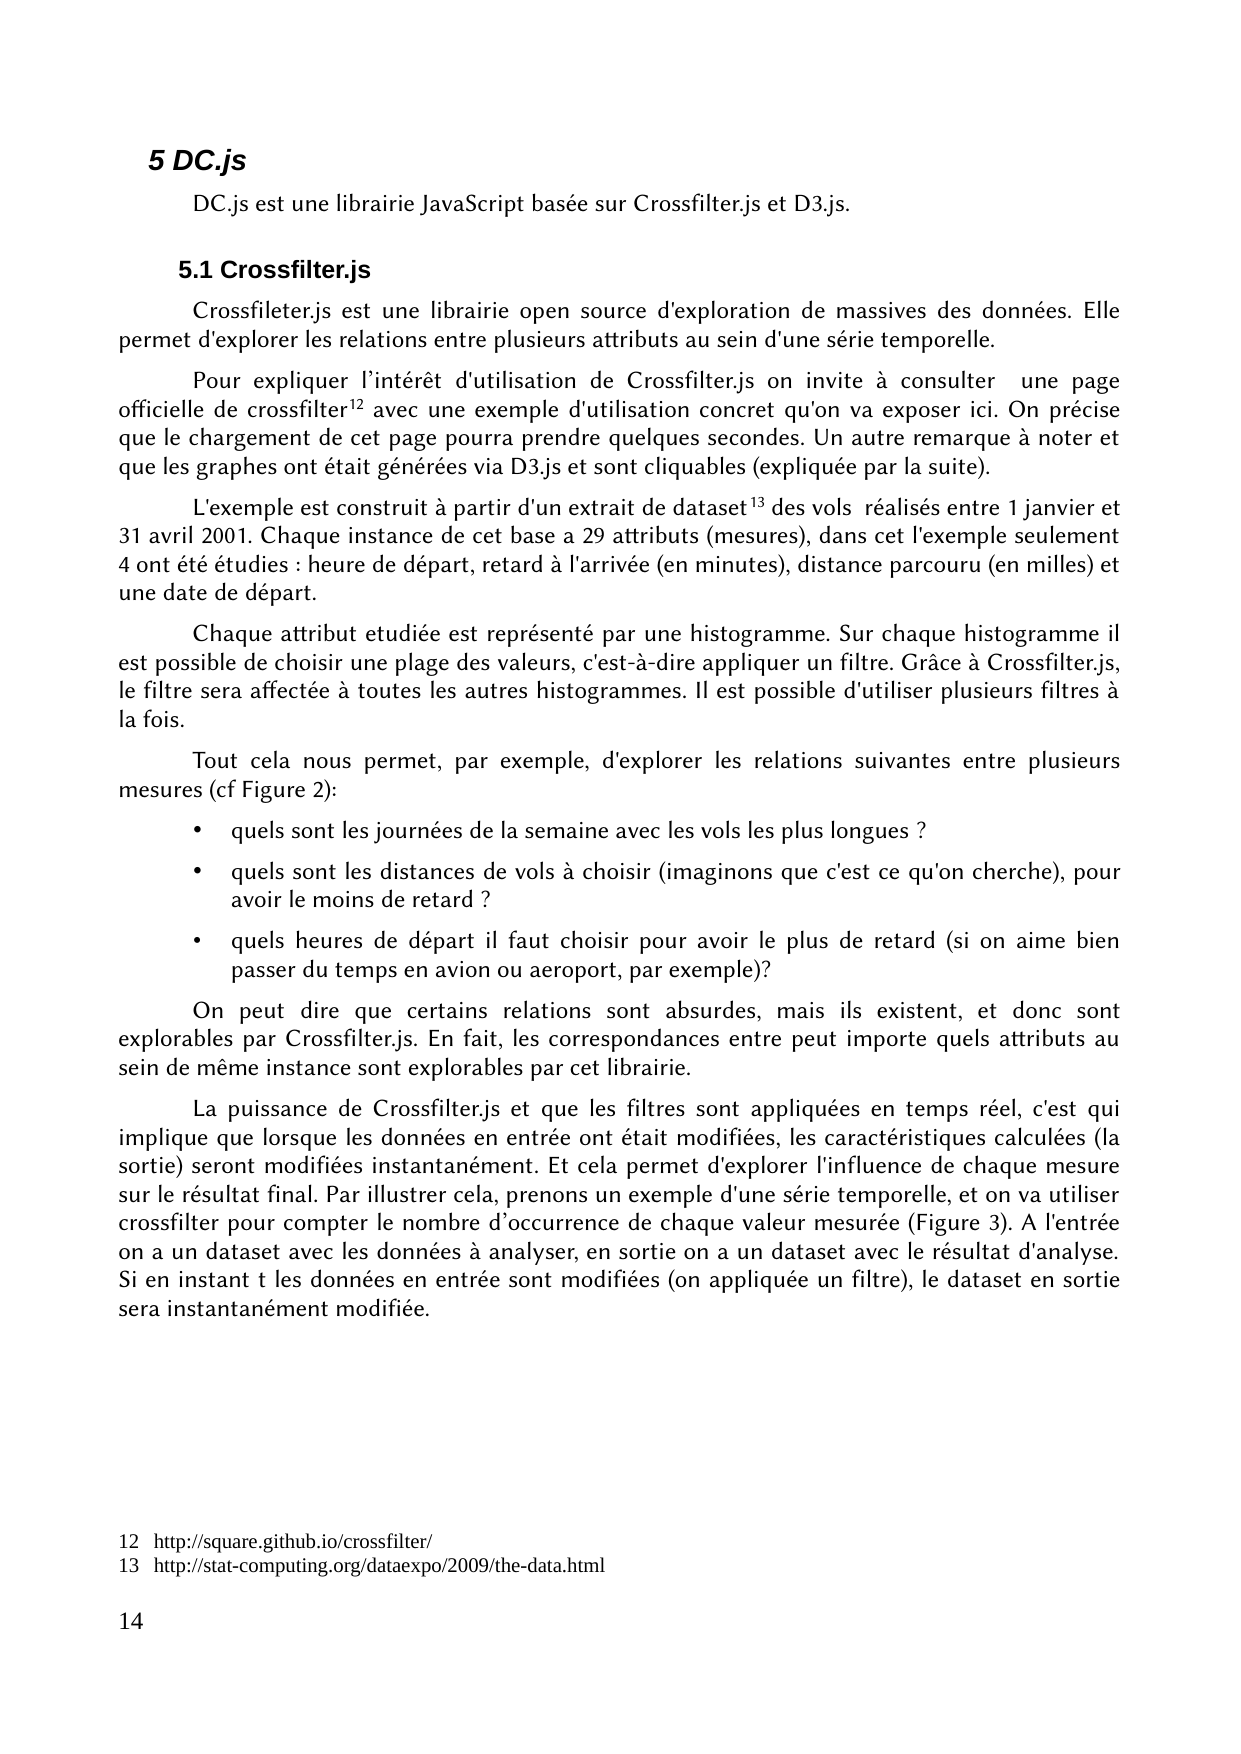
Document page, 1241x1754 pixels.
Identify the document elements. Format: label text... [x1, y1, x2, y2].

text Crossfileter.js est une librairie open source d'exploration de massives des données. Elle permet d'explorer les relations entre plusieurs attributs au sein d'une série temporelle. [118, 296, 1122, 353]
subtitle DC.js [118, 143, 1122, 177]
text La puissance de Crossfilter.js et que les filtres sont appliquées en temps réel, c'est qui implique que lorsque les données en entrée ont était modifiées, les caractéristiques calculées (la sortie) seront modifiées instantanément. Et cela permet d'explorer l'influence de chaque mesure sur le résultat final. Par illustrer cela, prenons un exemple d'une série temporelle, et on va utiliser crossfilter pour compter le nombre d’occurrence de chaque valeur mesurée (Figure 3). A l'entrée on a un dataset avec les données à analyser, en sortie on a un dataset avec le résultat d'analyse. Si en instant t les données en entrée sont modifiées (on appliquée un filtre), le dataset en sortie sera instantanément modifiée. [118, 1094, 1122, 1322]
text L'exemple est construit à partir d'un extrait de dataset des vols réalisés entre 1 janvier et 31 avril 2001. Chaque instance de cet base a 29 attributs (mesures), dans cet l'exemple seulement 4 ont été étudies : heure de départ, retard à l'arrivée (en minutes), distance parcouru (en milles) et une date de départ. [118, 493, 1122, 607]
list quels heures de départ il faut choisir pour avoir le plus de retard (si on aime bien passer du temps en avion ou aeroport, par exemple)? [193, 926, 1122, 983]
text Chaque attribut etudiée est représenté par une histogramme. Sur chaque histogramme il est possible de choisir une plage des valeurs, c'est-à-dire appliquer un filtre. Grâce à Crossfilter.js, le filtre sera affectée à toutes les autres histogrammes. Il est possible d'utiliser plusieurs filtres à la fois. [118, 619, 1122, 733]
list quels sont les distances de vols à choisir (imaginons que c'est ce qu'on cherche), pour avoir le moins de retard ? [193, 857, 1122, 914]
text On peut dire que certains relations sont absurdes, mais ils existent, et donc sont explorables par Crossfilter.js. En fait, les correspondances entre peut importe quels attributs au sein de même instance sont explorables par cet librairie. [118, 996, 1122, 1081]
text Pour expliquer l’intérêt d'utilisation de Crossfilter.js on invite à consulter une page officielle de crossfilter avec une exemple d'utilisation concret qu'on va exposer ici. On précise que le chargement de cet page pourra prendre quelques secondes. Un autre remarque à noter et que les graphes ont était générées via D3.js et sont cliquables (expliquée par la suite). [118, 366, 1122, 480]
list quels sont les journées de la semaine avec les vols les plus longues ? [193, 816, 1122, 844]
text http://square.github.io/crossfilter/ [118, 1529, 1122, 1553]
text Tout cela nous permet, par exemple, d'explorer les relations suivantes entre plusieurs mesures (cf Figure 2): [118, 746, 1122, 803]
subtitle Crossfilter.js [118, 255, 1122, 284]
text http://stat-computing.org/dataexpo/2009/the-data.html [118, 1553, 1122, 1577]
text DC.js est une librairie JavaScript basée sur Crossfilter.js et D3.js. [118, 189, 1122, 218]
